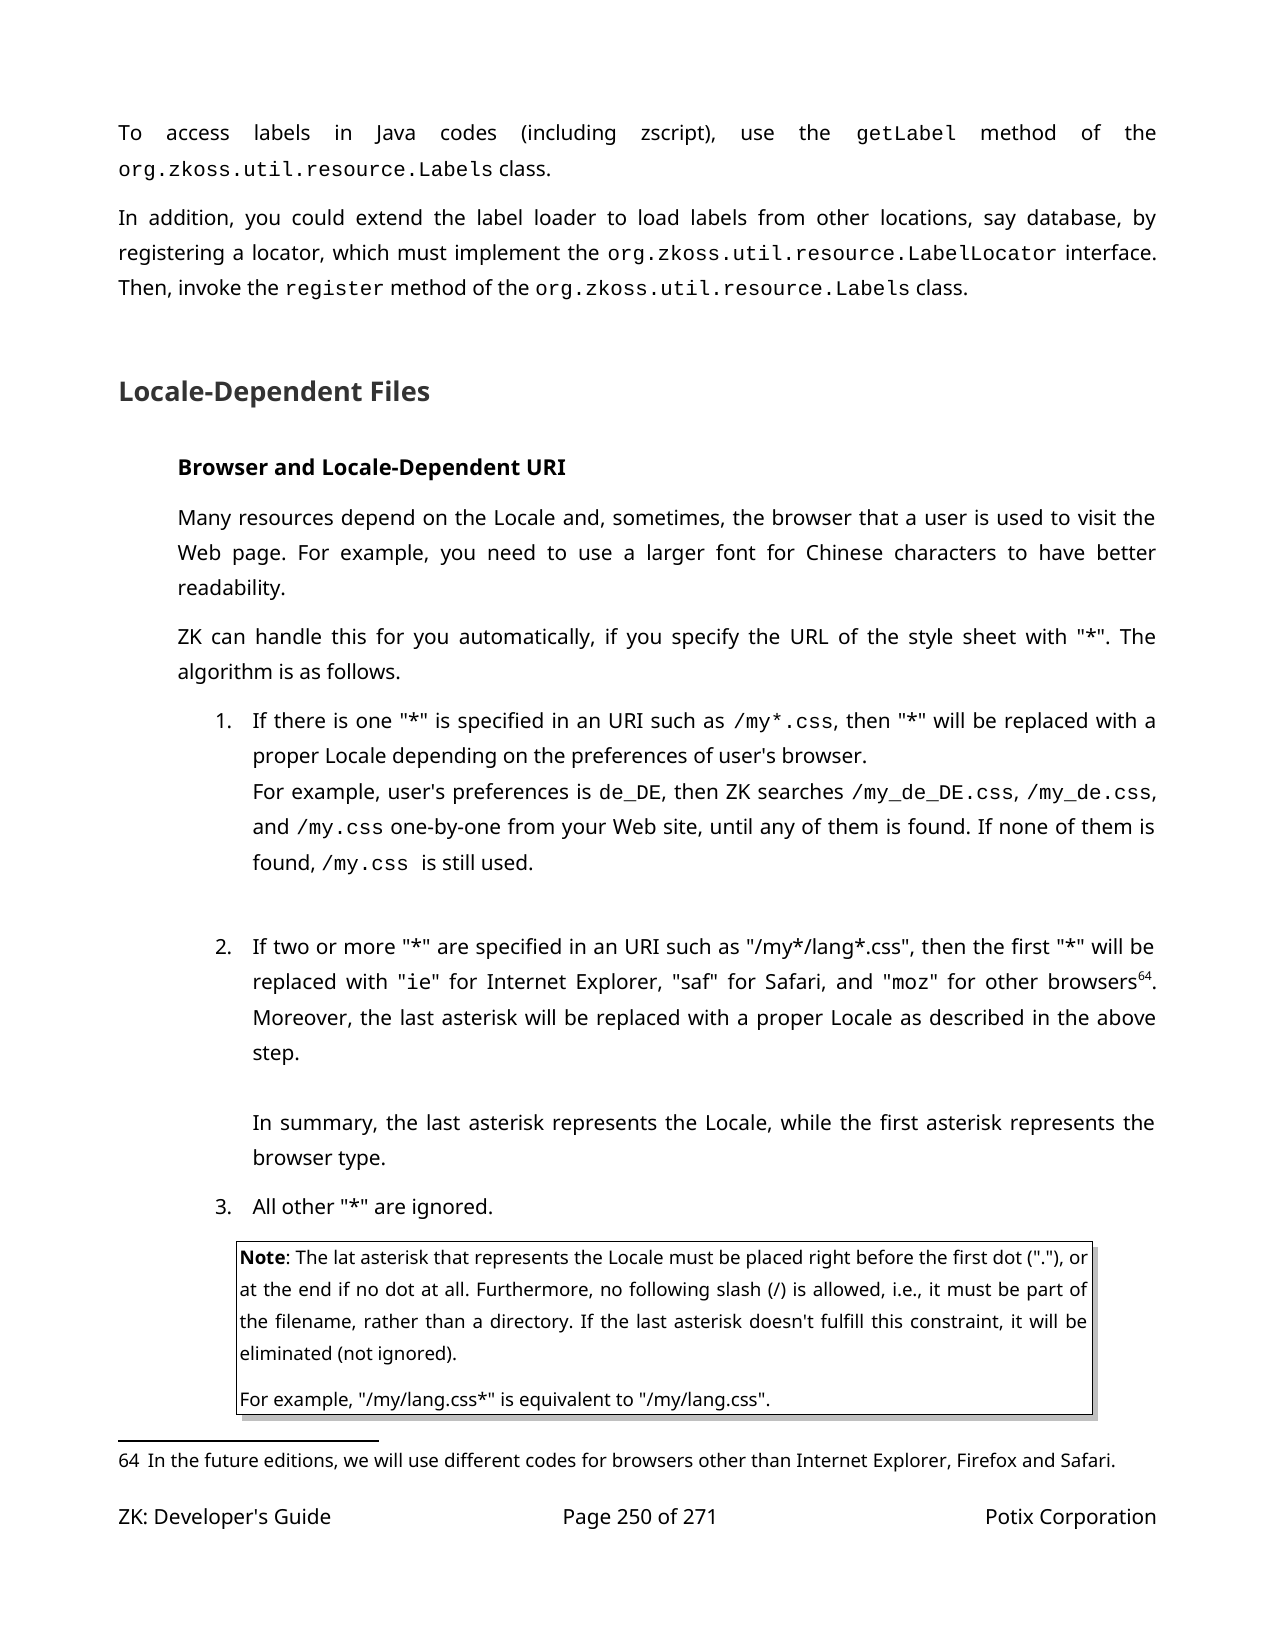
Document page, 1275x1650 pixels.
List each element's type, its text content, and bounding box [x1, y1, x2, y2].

text To access labels in Java codes (including zscript), use the getLabel method of the org.zkoss.util.resource.Labels class. [118, 118, 1157, 182]
text ZK can handle this for you automatically, if you specify the URL of the style sheet with "*". The algorithm is as follows. [177, 622, 1157, 686]
text In addition, you could extend the label loader to load labels from other locations, say database, by registering a locator, which must implement the org.zkoss.util.resource.LabelLocator interface. Then, invoke the register method of the org.zkoss.util.resource.Labels class. [118, 203, 1157, 302]
text Note: The lat asterisk that represents the Locale must be placed right before the first dot ("."), or at the end if no dot at all. Furthermore, no following slash (/) is allowed, i.e., it must be part of the filename, rather than a directory. If the last asterisk doesn't fulfill this constraint, it will be eliminated (not ignored). [237, 1242, 1092, 1365]
list If there is one "*" is specified in an URI such as /my*.css, then "*" will be replaced with a proper Locale depending on the preferences of user's browser. For example, user's preferences is de_DE, then ZK searches /my_de_DE.css, /my_de.css, and /my.css one-by-one from your Web site, until any of them is found. If none of them is found, /my.css is still used. [215, 706, 1157, 912]
list In the future editions, we will use different codes for browsers other than Internet Explorer, Firefox and Safari. [118, 1447, 1157, 1473]
text For example, "/my/lang.css*" is equivalent to "/my/lang.css". [237, 1383, 1092, 1414]
list All other "*" are ignored. [215, 1192, 1157, 1221]
subtitle Locale-Dependent Files [118, 373, 1157, 410]
list If two or more "*" are specified in an URI such as "/my*/lang*.css", then the first "*" will be replaced with "ie" for Internet Explorer, "saf" for Safari, and "moz" for other browsers. Moreover, the last asterisk will be replaced with a proper Locale as described in the above step. In summary, the last asterisk represents the Locale, while the first asterisk represents the browser type. [215, 932, 1157, 1172]
subtitle Browser and Locale-Dependent URI [177, 452, 1157, 482]
text Many resources depend on the Locale and, sometimes, the browser that a user is used to visit the Web page. For example, you need to use a larger font for Chinese characters to have better readability. [177, 503, 1157, 601]
